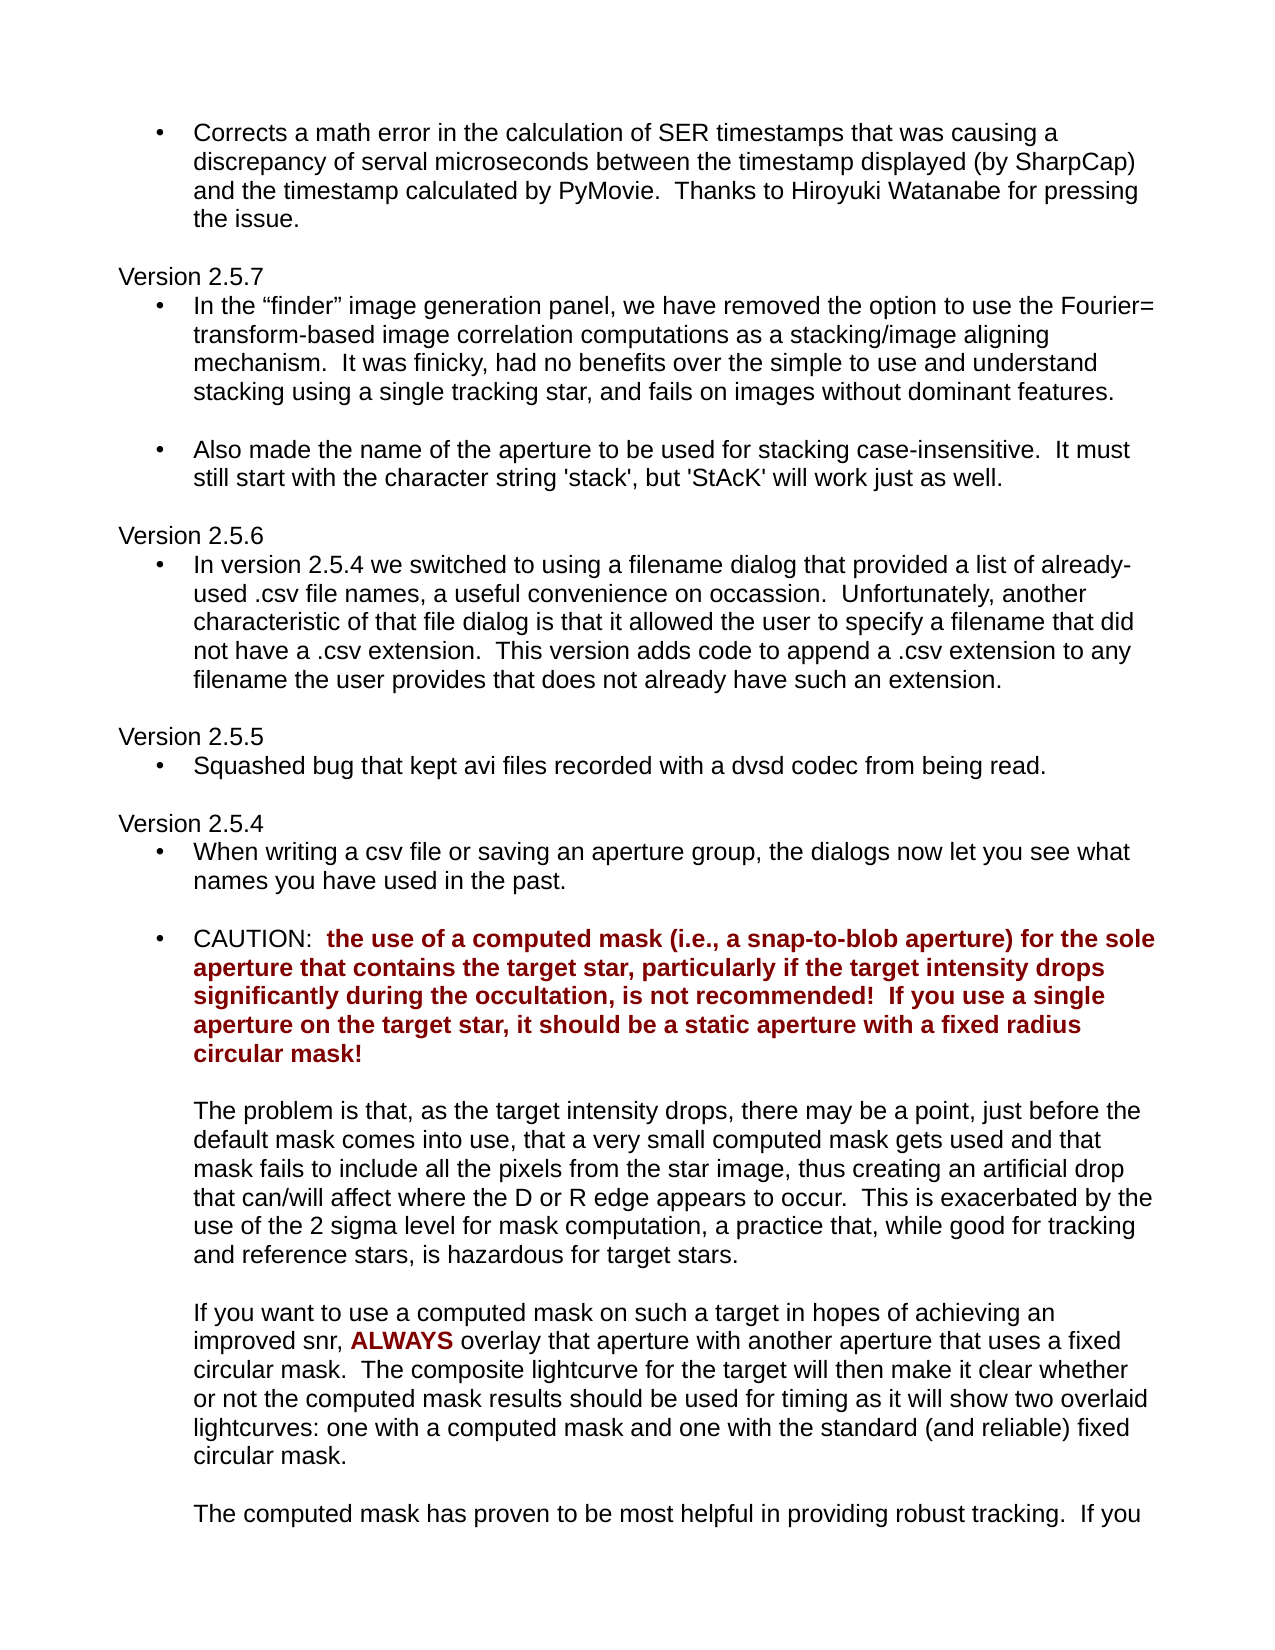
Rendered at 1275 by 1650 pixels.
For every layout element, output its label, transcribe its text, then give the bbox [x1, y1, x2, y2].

list In version 2.5.4 we switched to using a filename dialog that provided a list of already-used .csv file names, a useful convenience on occassion. Unfortunately, another characteristic of that file dialog is that it allowed the user to specify a filename that did not have a .csv extension. This version adds code to append a .csv extension to any filename the user provides that does not already have such an extension. [156, 550, 1157, 722]
text Version 2.5.4 [118, 809, 1157, 837]
list In the “finder” image generation panel, we have removed the option to use the Fourier= transform-based image correlation computations as a stacking/image aligning mechanism. It was finicky, had no benefits over the simple to use and understand stacking using a single tracking star, and fails on images without dominant features. [156, 291, 1157, 434]
list CAUTION: the use of a computed mask (i.e., a snap-to-blob aperture) for the sole aperture that contains the target star, particularly if the target intensity drops significantly during the occultation, is not recommended! If you use a single aperture on the target star, it should be a static aperture with a fixed radius circular mask! The problem is that, as the target intensity drops, there may be a point, just before the default mask comes into use, that a very small computed mask gets used and that mask fails to include all the pixels from the star image, thus creating an artificial drop that can/will affect where the D or R edge appears to occur. This is exacerbated by the use of the 2 sigma level for mask computation, a practice that, while good for tracking and reference stars, is hazardous for target stars. If you want to use a computed mask on such a target in hopes of achieving an improved snr, ALWAYS overlay that aperture with another aperture that uses a fixed circular mask. The composite lightcurve for the target will then make it clear whether or not the computed mask results should be used for timing as it will show two overlaid lightcurves: one with a computed mask and one with the standard (and reliable) fixed circular mask. The computed mask has proven to be most helpful in providing robust tracking. If you [156, 924, 1157, 1528]
list Also made the name of the aperture to be used for stacking case-insensitive. It must still start with the character string 'stack', but 'StAcK' will work just as well. [156, 434, 1157, 521]
list Corrects a math error in the calculation of SER timestamps that was causing a discrepancy of serval microseconds between the timestamp displayed (by SharpCap) and the timestamp calculated by PyMovie. Thanks to Hiroyuki Watanabe for pressing the issue. [156, 118, 1157, 233]
list When writing a csv file or saving an aperture group, the dialogs now let you see what names you have used in the past. [156, 837, 1157, 924]
text Version 2.5.7 [118, 262, 1157, 291]
text Version 2.5.6 [118, 521, 1157, 550]
text Version 2.5.5 [118, 722, 1157, 751]
list Squashed bug that kept avi files recorded with a dvsd codec from being read. [156, 751, 1157, 809]
